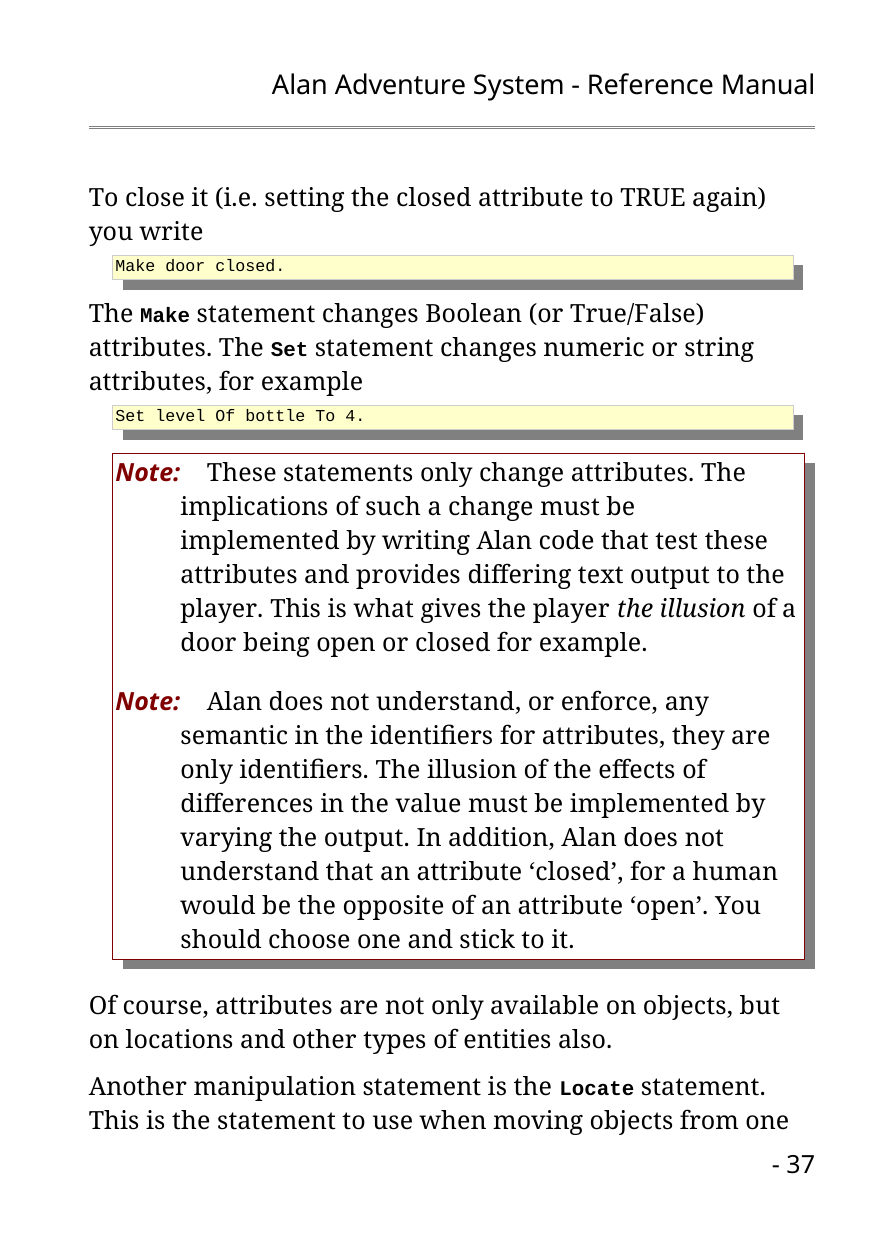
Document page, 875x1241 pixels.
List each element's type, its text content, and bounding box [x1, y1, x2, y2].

text Make door closed. [113, 256, 793, 279]
text The Make statement changes Boolean (or True/False) attributes. The Set statement changes numeric or string attributes, for example [88, 296, 815, 398]
text To close it (i.e. setting the closed attribute to TRUE again) you write [88, 180, 815, 248]
list Alan does not understand, or enforce, any semantic in the identifiers for attributes, they are only identifiers. The illusion of the effects of differences in the value must be implemented by varying the output. In addition, Alan does not understand that an attribute ‘closed’, for a human would be the opposite of an attribute ‘open’. You should choose one and stick to it. [113, 681, 804, 959]
list These statements only change attributes. The implications of such a change must be implemented by writing Alan code that test these attributes and provides differing text output to the player. This is what gives the player the illusion of a door being open or closed for example. [113, 454, 804, 659]
text Set level Of bottle To 4. [113, 406, 793, 429]
text Another manipulation statement is the Locate statement. This is the statement to use when moving objects from one [88, 1069, 815, 1137]
text Of course, attributes are not only available on objects, but on locations and other types of entities also. [88, 988, 815, 1056]
